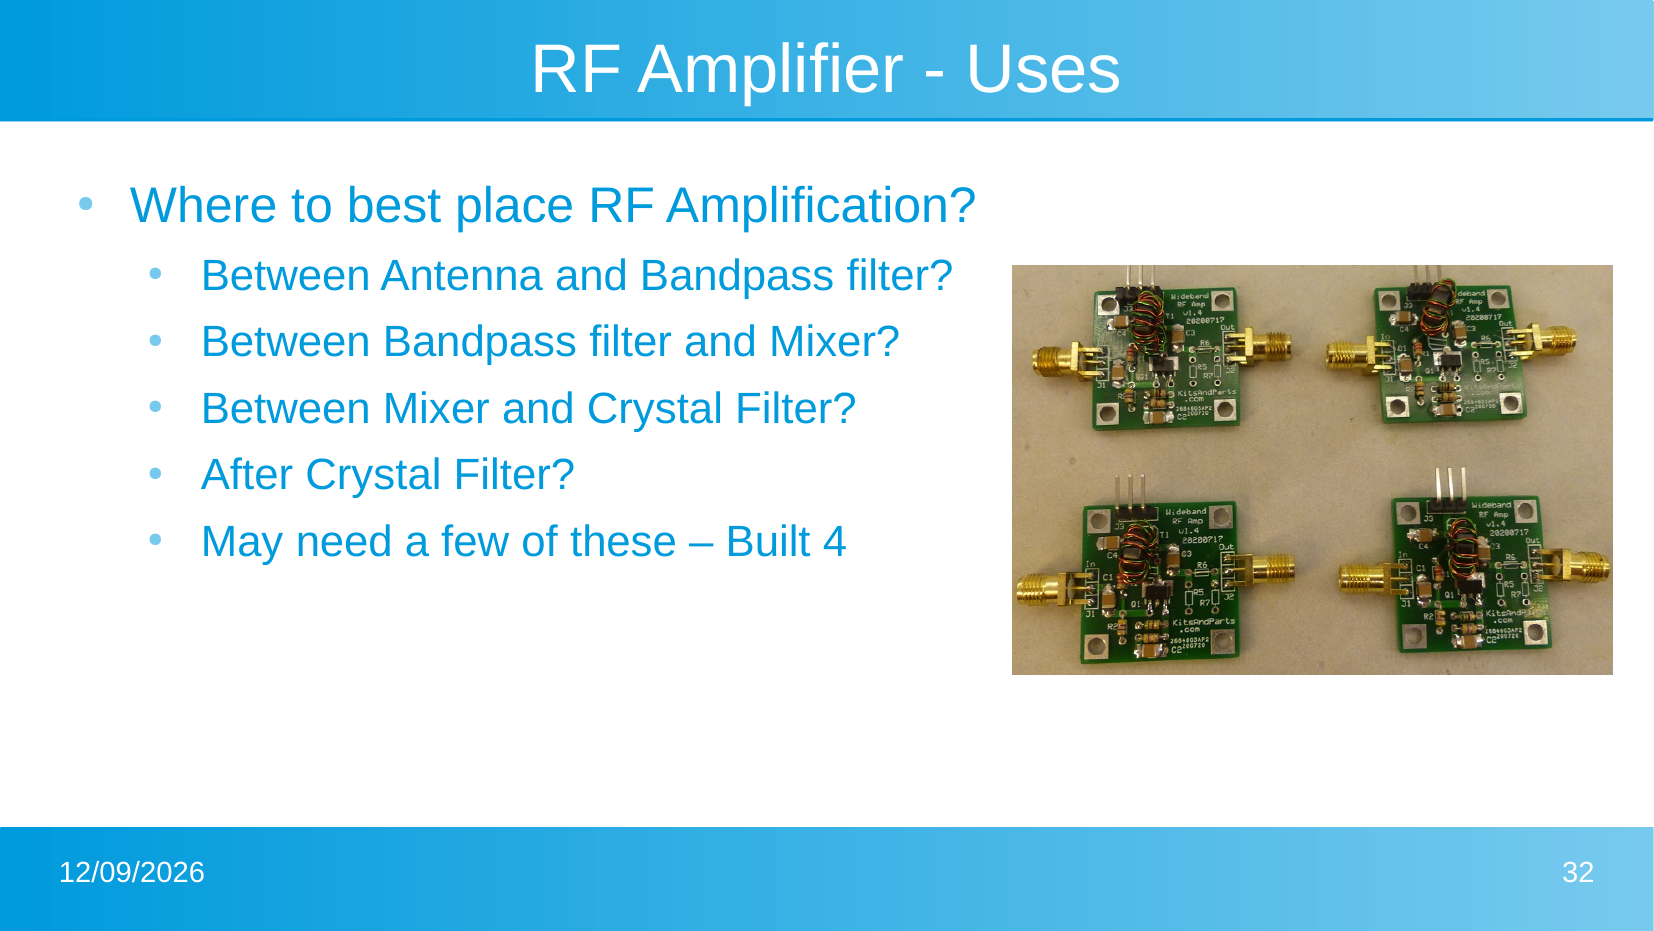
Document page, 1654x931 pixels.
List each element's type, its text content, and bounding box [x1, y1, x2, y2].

list Where to best place RF Amplification? Between Antenna and Bandpass filter? Between Bandpass filter and Mixer? Between Mixer and Crystal Filter? After Crystal Filter? May need a few of these – Built 4 [59, 177, 1013, 768]
picture [1012, 265, 1613, 676]
title RF Amplifier - Uses [59, 29, 1595, 108]
